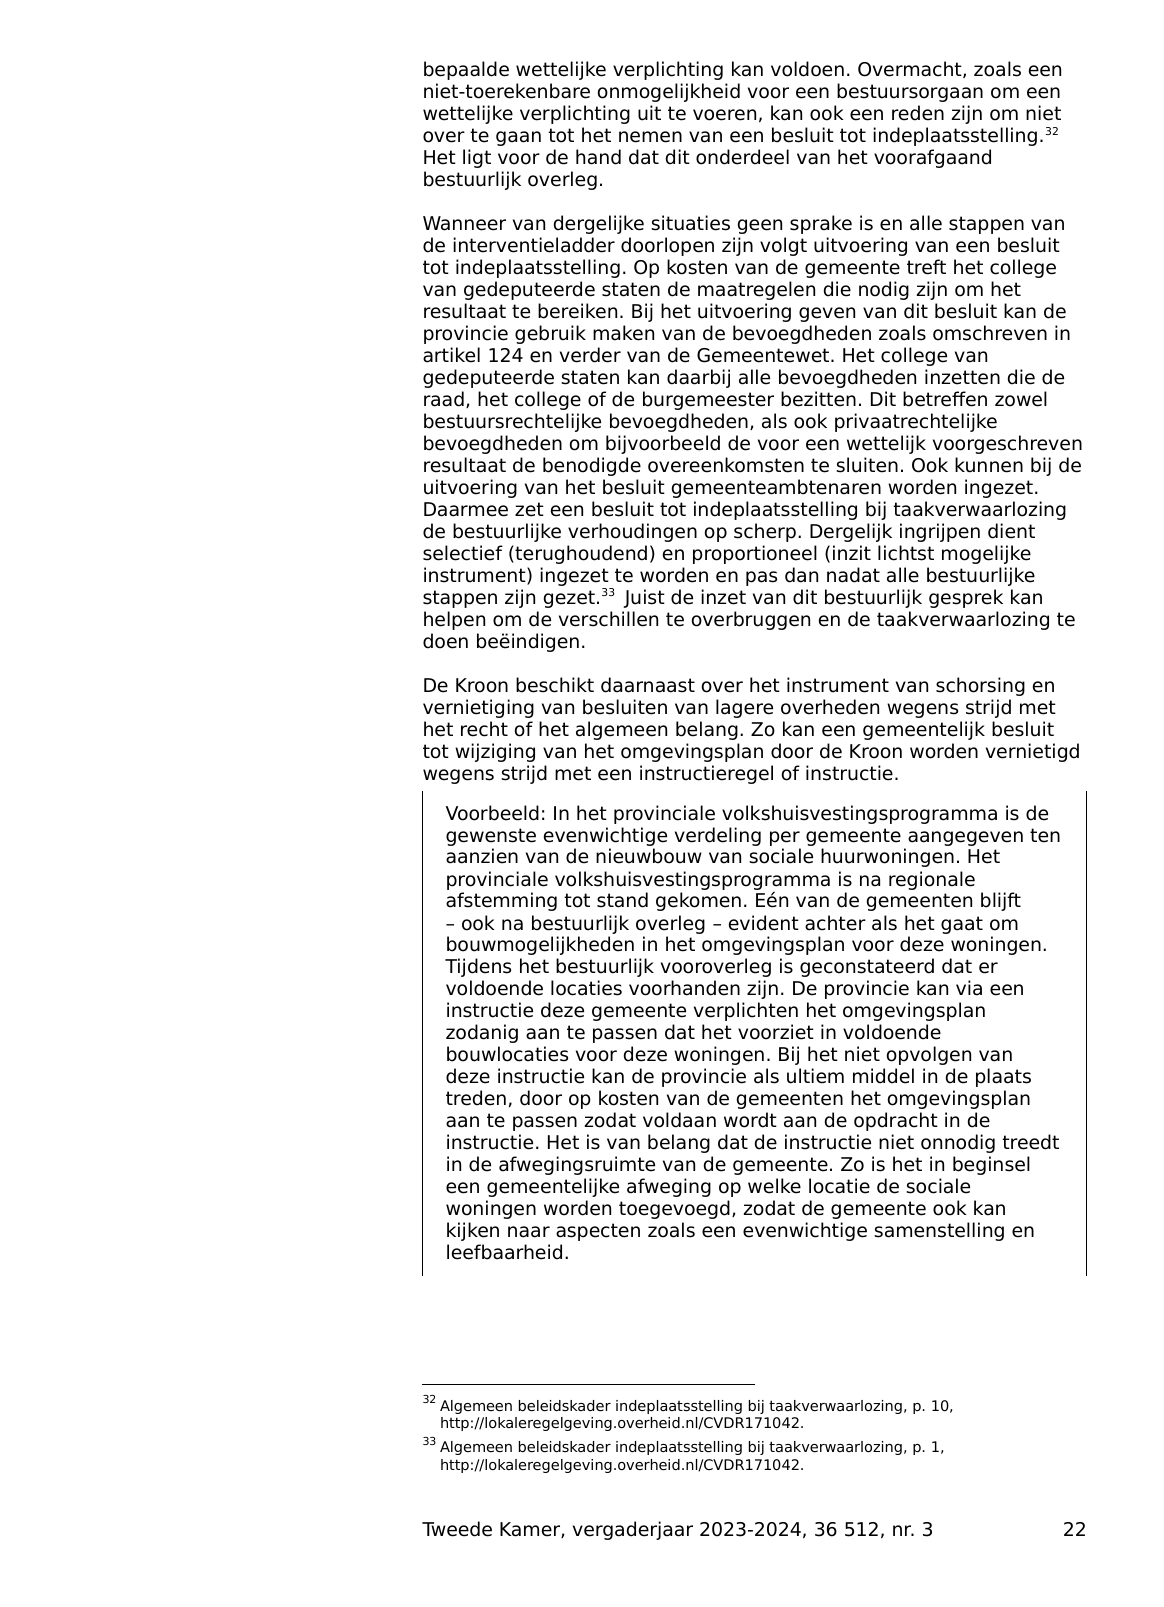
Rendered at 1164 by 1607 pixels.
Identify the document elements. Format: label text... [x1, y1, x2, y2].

table_header Voorbeeld: In het provinciale volkshuisvestingsprogramma is de gewenste evenwichtige verdeling per gemeente aangegeven ten aanzien van de nieuwbouw van sociale huurwoningen. Het provinciale volkshuisvestingsprogramma is na regionale afstemming tot stand gekomen. Eén van de gemeenten blijft – ook na bestuurlijk overleg – evident achter als het gaat om bouwmogelijkheden in het omgevingsplan voor deze woningen. Tijdens het bestuurlijk vooroverleg is geconstateerd dat er voldoende locaties voorhanden zijn. De provincie kan via een instructie deze gemeente verplichten het omgevingsplan zodanig aan te passen dat het voorziet in voldoende bouwlocaties voor deze woningen. Bij het niet opvolgen van deze instructie kan de provincie als ultiem middel in de plaats treden, door op kosten van de gemeenten het omgevingsplan aan te passen zodat voldaan wordt aan de opdracht in de instructie. Het is van belang dat de instructie niet onnodig treedt in de afwegingsruimte van de gemeente. Zo is het in beginsel een gemeentelijke afweging op welke locatie de sociale woningen worden toegevoegd, zodat de gemeente ook kan kijken naar aspecten zoals een evenwichtige samenstelling en leefbaarheid. [423, 791, 1086, 1276]
text De Kroon beschikt daarnaast over het instrument van schorsing en vernietiging van besluiten van lagere overheden wegens strijd met het recht of het algemeen belang. Zo kan een gemeentelijk besluit tot wijziging van het omgevingsplan door de Kroon worden vernietigd wegens strijd met een instructieregel of instructie. [422, 675, 1087, 785]
text Wanneer van dergelijke situaties geen sprake is en alle stappen van de interventieladder doorlopen zijn volgt uitvoering van een besluit tot indeplaatsstelling. Op kosten van de gemeente treft het college van gedeputeerde staten de maatregelen die nodig zijn om het resultaat te bereiken. Bij het uitvoering geven van dit besluit kan de provincie gebruik maken van de bevoegdheden zoals omschreven in artikel 124 en verder van de Gemeentewet. Het college van gedeputeerde staten kan daarbij alle bevoegdheden inzetten die de raad, het college of de burgemeester bezitten. Dit betreffen zowel bestuursrechtelijke bevoegdheden, als ook privaatrechtelijke bevoegdheden om bijvoorbeeld de voor een wettelijk voorgeschreven resultaat de benodigde overeenkomsten te sluiten. Ook kunnen bij de uitvoering van het besluit gemeenteambtenaren worden ingezet. Daarmee zet een besluit tot indeplaatsstelling bij taakverwaarlozing de bestuurlijke verhoudingen op scherp. Dergelijk ingrijpen dient selectief (terughoudend) en proportioneel (inzit lichtst mogelijke instrument) ingezet te worden en pas dan nadat alle bestuurlijke stappen zijn gezet. Juist de inzet van dit bestuurlijk gesprek kan helpen om de verschillen te overbruggen en de taakverwaarlozing te doen beëindigen. [422, 213, 1087, 653]
text Algemeen beleidskader indeplaatsstelling bij taakverwaarlozing, p. 1, http://lokaleregelgeving.overheid.nl/CVDR171042. [422, 1435, 1087, 1474]
text Algemeen beleidskader indeplaatsstelling bij taakverwaarlozing, p. 10, http://lokaleregelgeving.overheid.nl/CVDR171042. [422, 1393, 1087, 1432]
text bepaalde wettelijke verplichting kan voldoen. Overmacht, zoals een niet-toerekenbare onmogelijkheid voor een bestuursorgaan om een wettelijke verplichting uit te voeren, kan ook een reden zijn om niet over te gaan tot het nemen van een besluit tot indeplaatsstelling. Het ligt voor de hand dat dit onderdeel van het voorafgaand bestuurlijk overleg. [422, 59, 1087, 191]
